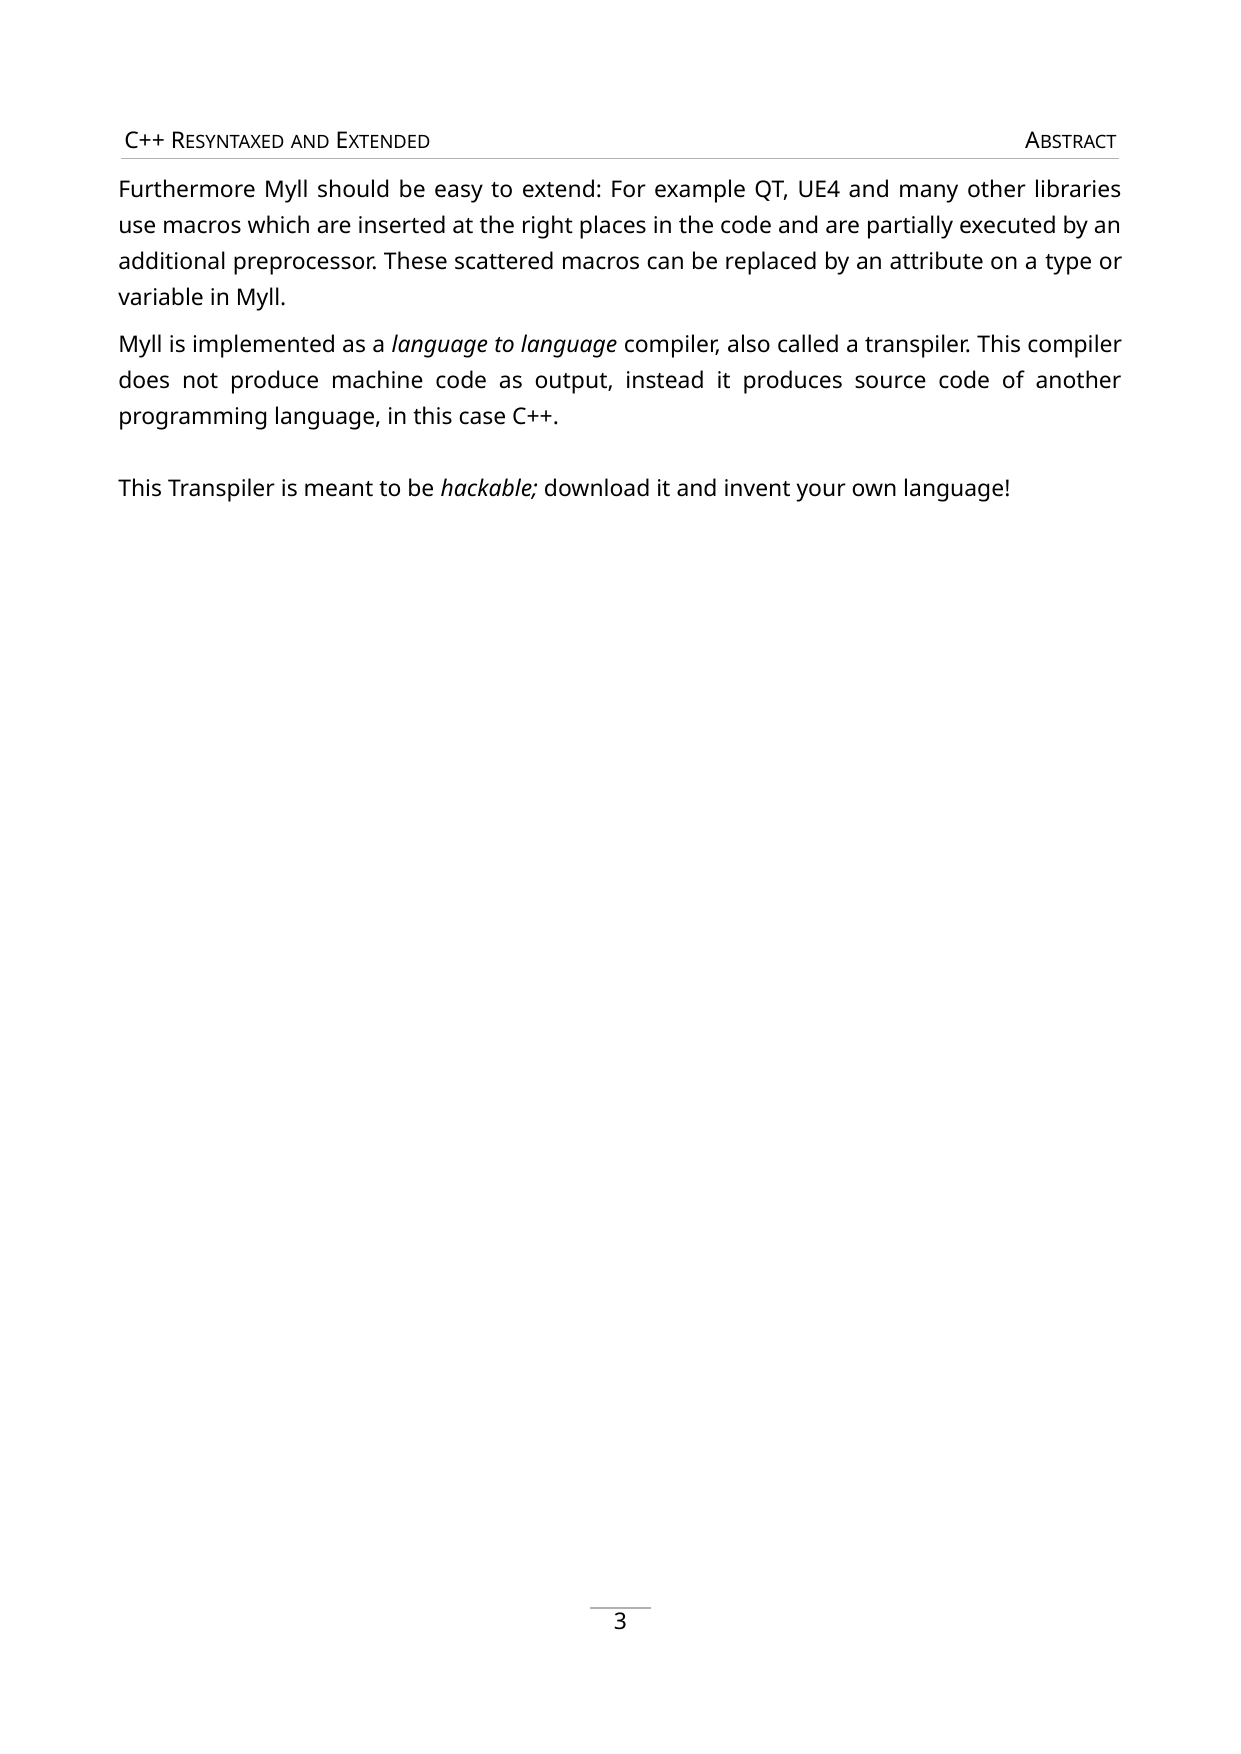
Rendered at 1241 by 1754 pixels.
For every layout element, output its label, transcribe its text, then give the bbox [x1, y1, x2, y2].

text Myll is implemented as a language to language compiler, also called a transpiler. This compiler does not produce machine code as output, instead it produces source code of another programming language, in this case C++. This Transpiler is meant to be hackable; download it and invent your own language! [118, 328, 1122, 503]
text Furthermore Myll should be easy to extend: For example QT, UE4 and many other libraries use macros which are inserted at the right places in the code and are partially executed by an additional preprocessor. These scattered macros can be replaced by an attribute on a type or variable in Myll. [118, 173, 1122, 312]
